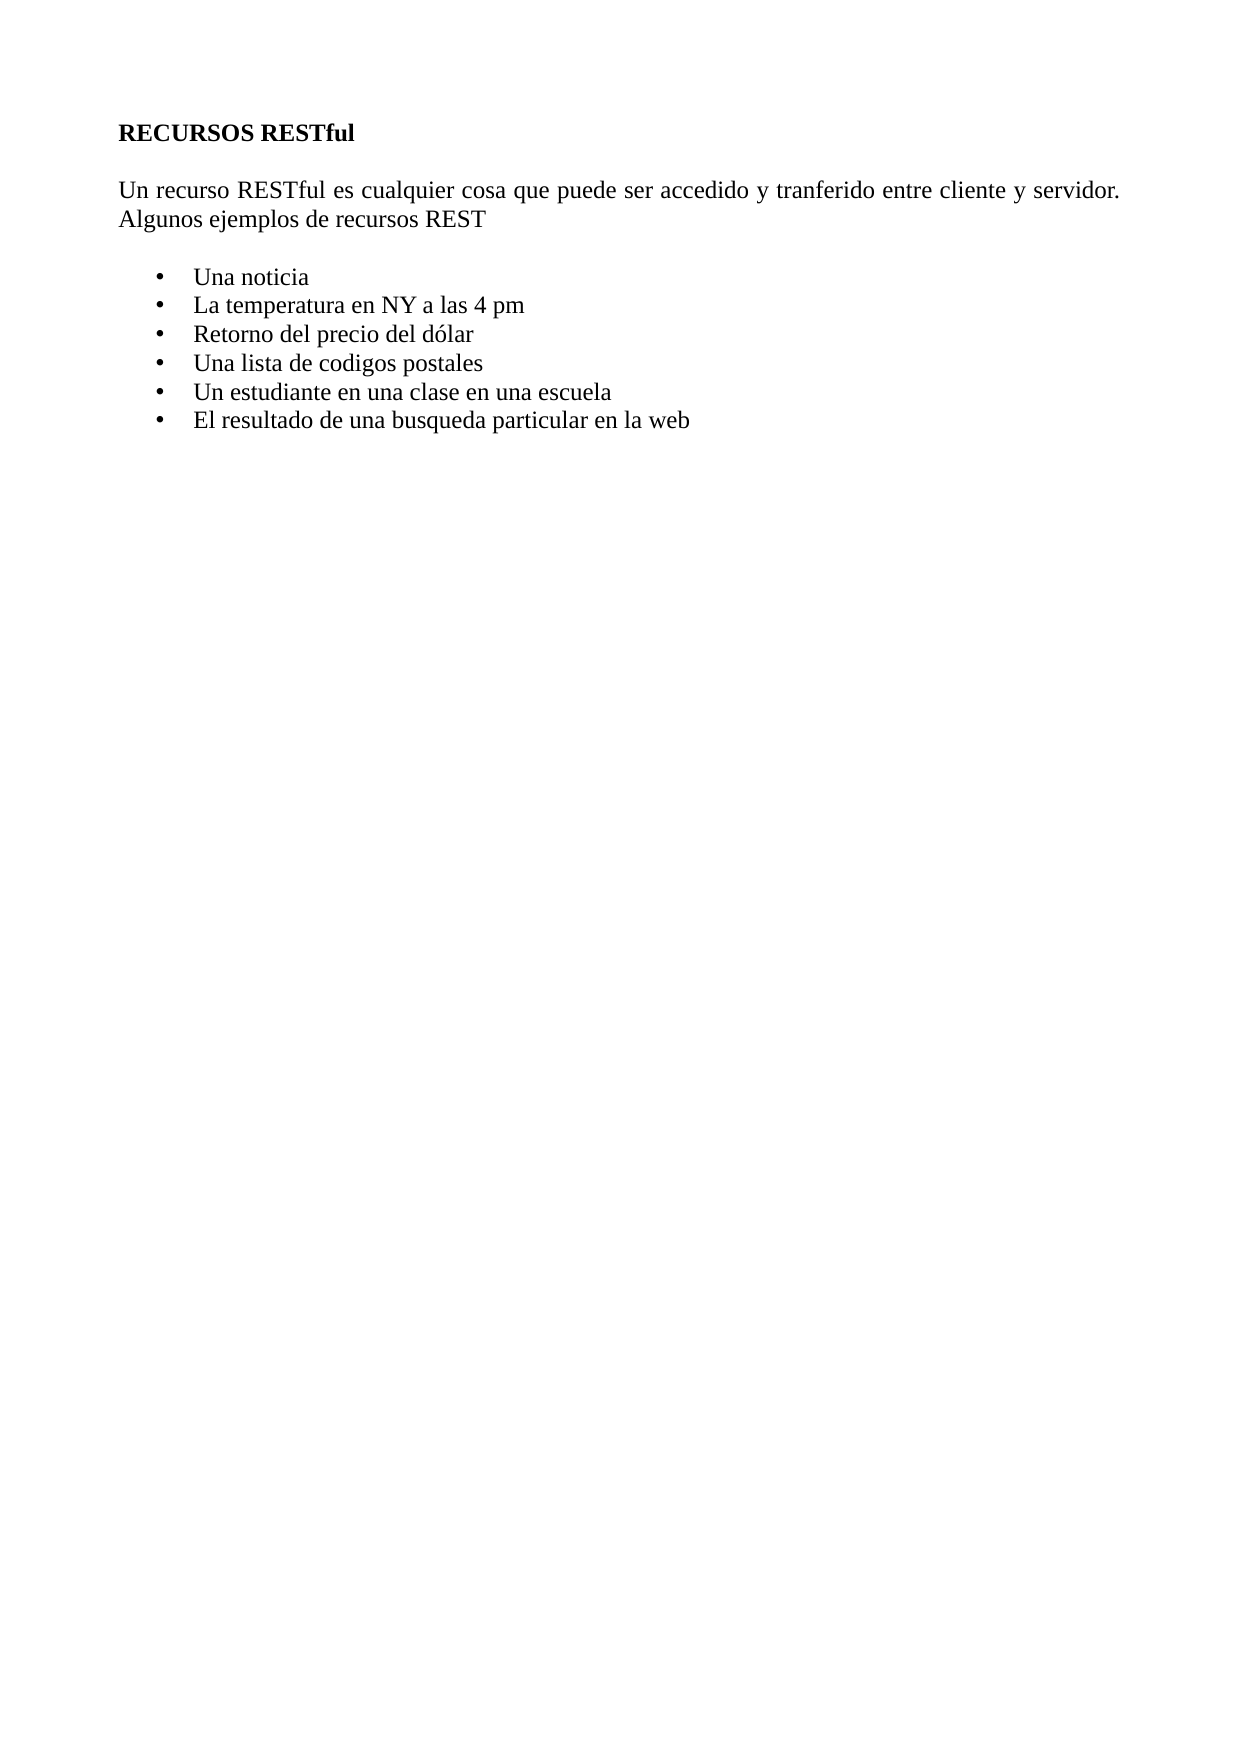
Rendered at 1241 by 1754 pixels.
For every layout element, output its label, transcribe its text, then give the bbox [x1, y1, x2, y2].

list La temperatura en NY a las 4 pm [156, 291, 1122, 319]
text RECURSOS RESTful [118, 118, 1122, 147]
list Una lista de codigos postales [156, 348, 1122, 377]
list Un estudiante en una clase en una escuela [156, 377, 1122, 406]
list El resultado de una busqueda particular en la web [156, 406, 1122, 434]
list Retorno del precio del dólar [156, 319, 1122, 348]
list Una noticia [156, 262, 1122, 291]
text Un recurso RESTful es cualquier cosa que puede ser accedido y tranferido entre cliente y servidor. Algunos ejemplos de recursos REST [118, 176, 1122, 233]
